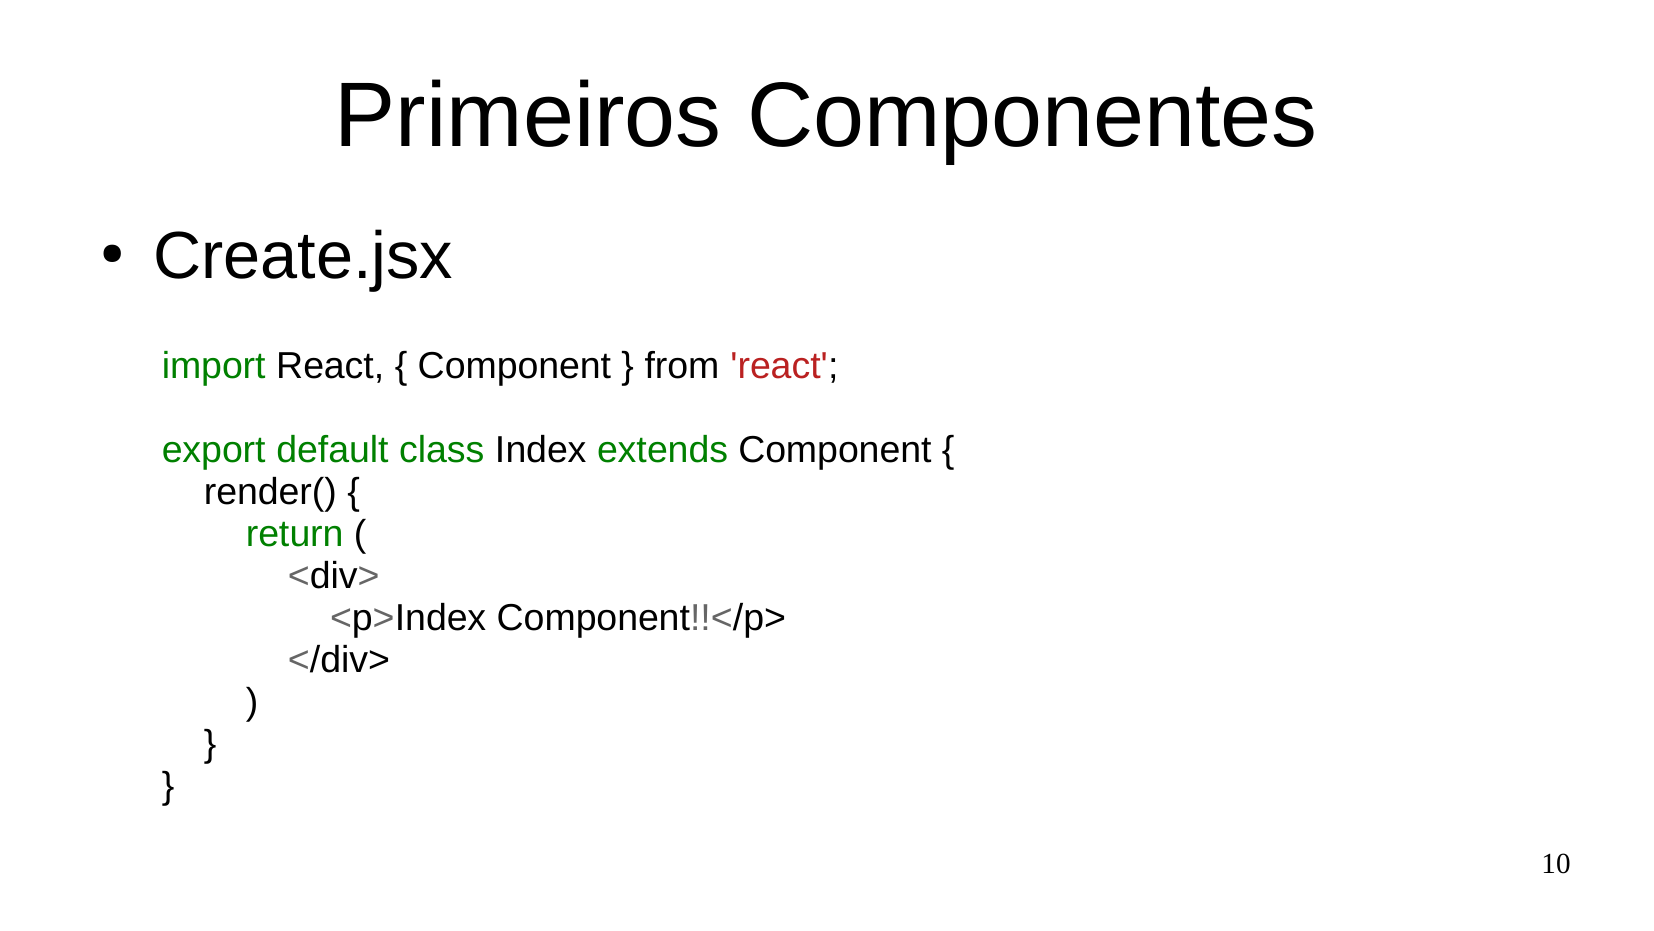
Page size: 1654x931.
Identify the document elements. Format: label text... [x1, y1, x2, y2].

title Primeiros Componentes [82, 37, 1571, 193]
list Create.jsx [82, 217, 1571, 758]
text_box import React, { Component } from 'react'; export default class Index extends Component { render() { return ( <div> <p>Index Component!!</p> </div> ) } } [147, 337, 1434, 815]
